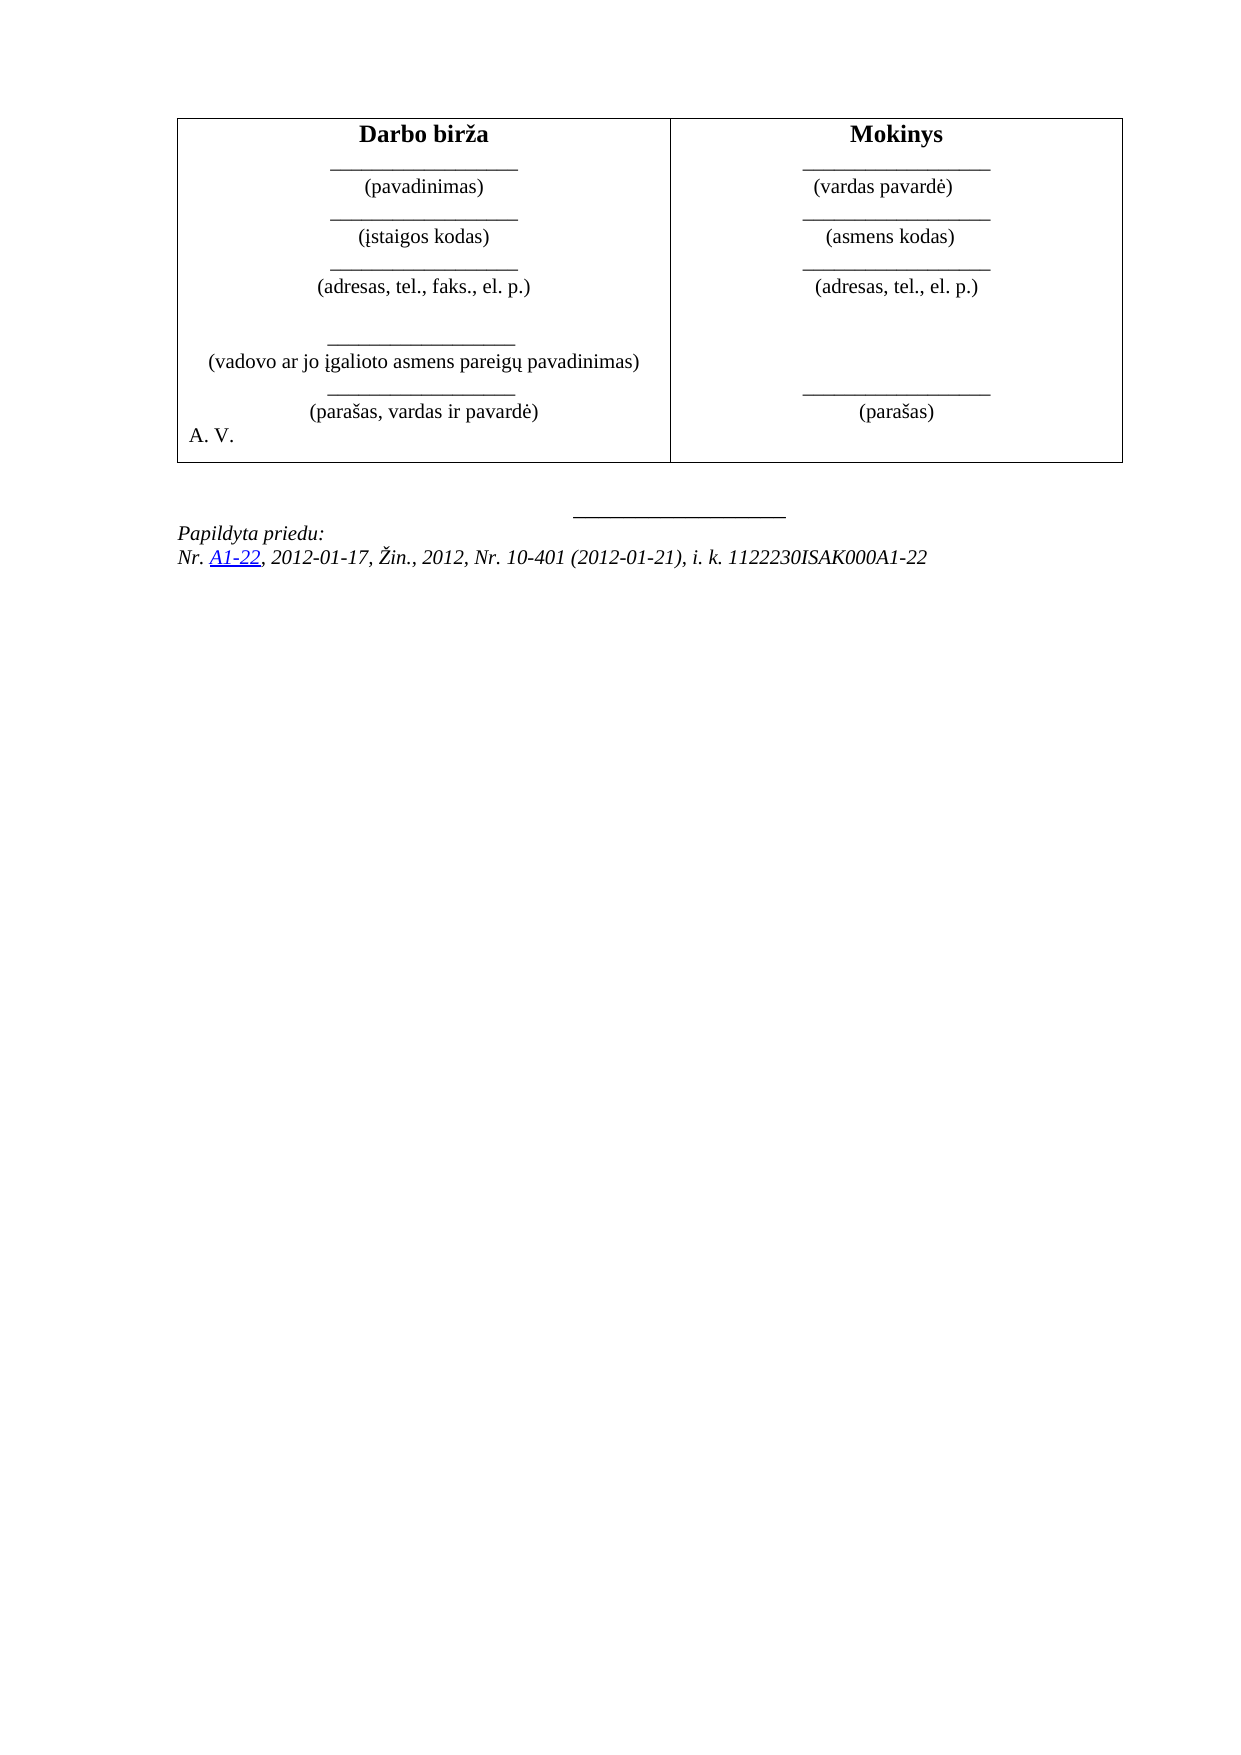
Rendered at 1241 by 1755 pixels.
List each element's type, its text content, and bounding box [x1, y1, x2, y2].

table_cell __________________ (vadovo ar jo įgalioto asmens pareigų pavadinimas) [178, 323, 670, 373]
table_cell __________________ (parašas) [671, 373, 1122, 462]
table_header Darbo birža __________________ (pavadinimas) __________________ (įstaigos kodas) __________________ (adresas, tel., faks., el. p.) [178, 119, 670, 323]
table_cell __________________ (parašas, vardas ir pavardė) A. V. [178, 373, 670, 462]
text Nr. A1-22, 2012-01-17, Žin., 2012, Nr. 10-401 (2012-01-21), i. k. 1122230ISAK000A1-22 [177, 544, 1181, 569]
table_cell [671, 323, 1122, 373]
text Papildyta priedu: [177, 521, 1181, 544]
table_header Mokinys __________________ (vardas pavardė) __________________ (asmens kodas) __________________ (adresas, tel., el. p.) [671, 119, 1122, 323]
text _________________ [177, 492, 1181, 521]
